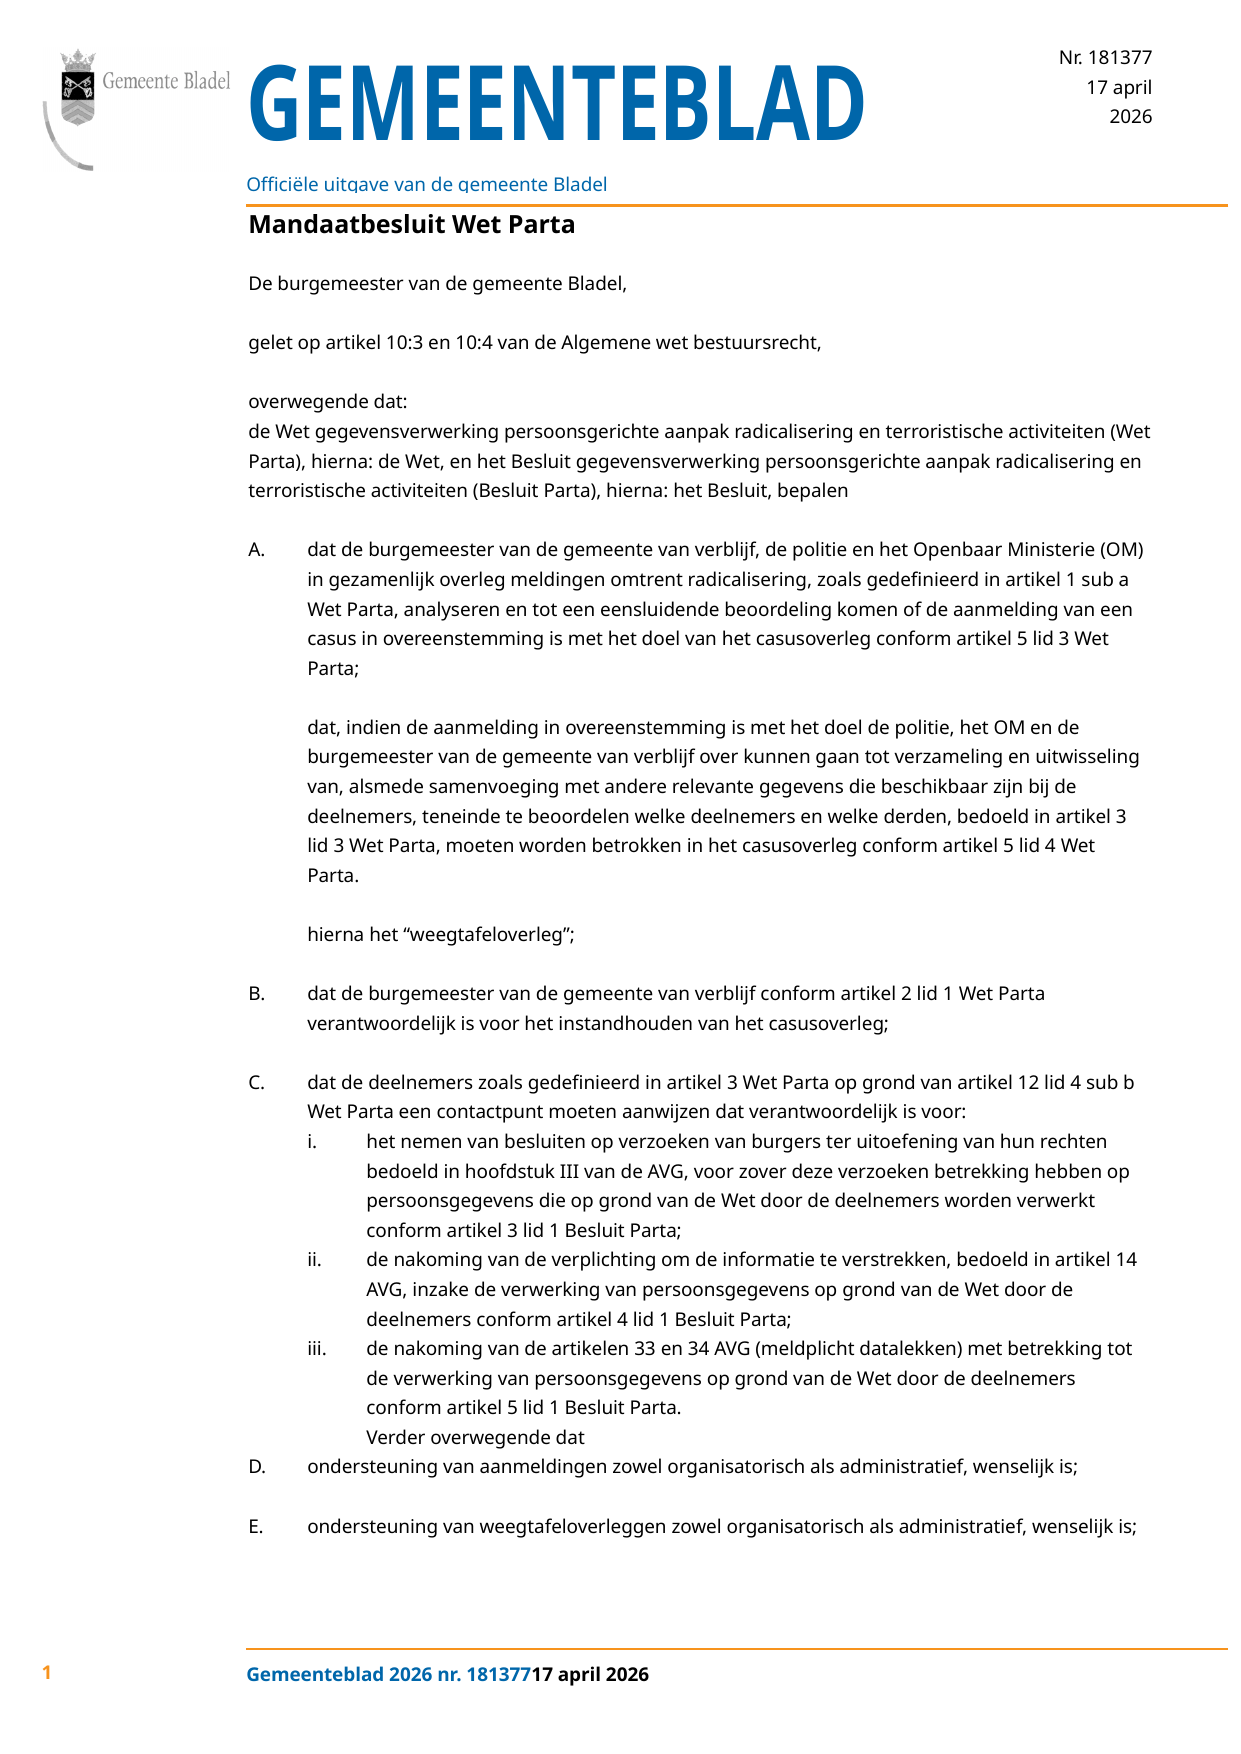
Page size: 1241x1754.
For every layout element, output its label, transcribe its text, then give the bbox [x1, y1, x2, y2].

text gelet op artikel 10:3 en 10:4 van de Algemene wet bestuursrecht, [248, 329, 1152, 355]
text de Wet gegevensverwerking persoonsgerichte aanpak radicalisering en terroristische activiteiten (Wet Parta), hierna: de Wet, en het Besluit gegevensverwerking persoonsgerichte aanpak radicalisering en terroristische activiteiten (Besluit Parta), hierna: het Besluit, bepalen [248, 418, 1152, 503]
list de verwerking van persoonsgegevens op grond van de Wet door de deelnemers conform artikel 5 lid 1 Besluit Parta. [307, 1365, 1152, 1420]
list ondersteuning van aanmeldingen zowel organisatorisch als administratief, wenselijk is; [248, 1454, 1152, 1479]
list dat, indien de aanmelding in overeenstemming is met het doel de politie, het OM en de burgemeester van de gemeente van verblijf over kunnen gaan tot verzameling en uitwisseling van, alsmede samenvoeging met andere relevante gegevens die beschikbaar zijn bij de deelnemers, teneinde te beoordelen welke deelnemers en welke derden, bedoeld in artikel 3 lid 3 Wet Parta, moeten worden betrokken in het casusoverleg conform artikel 5 lid 4 Wet Parta. [248, 714, 1152, 888]
text De burgemeester van de gemeente Bladel, [248, 270, 1152, 296]
text Mandaatbesluit Wet Parta [248, 207, 1152, 241]
list hierna het “weegtafeloverleg”; [248, 921, 1152, 947]
list dat de deelnemers zoals gedefinieerd in artikel 3 Wet Parta op grond van artikel 12 lid 4 sub b Wet Parta een contactpunt moeten aanwijzen dat verantwoordelijk is voor: [248, 1069, 1152, 1124]
list dat de burgemeester van de gemeente van verblijf conform artikel 2 lid 1 Wet Parta verantwoordelijk is voor het instandhouden van het casusoverleg; [248, 980, 1152, 1036]
list ondersteuning van weegtafeloverleggen zowel organisatorisch als administratief, wenselijk is; [248, 1513, 1152, 1538]
list Verder overwegende dat [307, 1424, 1152, 1450]
picture [41, 47, 231, 172]
list het nemen van besluiten op verzoeken van burgers ter uitoefening van hun rechten bedoeld in hoofdstuk III van de AVG, voor zover deze verzoeken betrekking hebben op persoonsgegevens die op grond van de Wet door de deelnemers worden verwerkt conform artikel 3 lid 1 Besluit Parta; [307, 1128, 1152, 1243]
text overwegende dat: [248, 389, 1152, 414]
list de nakoming van de verplichting om de informatie te verstrekken, bedoeld in artikel 14 AVG, inzake de verwerking van persoonsgegevens op grond van de Wet door de deelnemers conform artikel 4 lid 1 Besluit Parta; [307, 1247, 1152, 1331]
list de nakoming van de artikelen 33 en 34 AVG (meldplicht datalekken) met betrekking tot [307, 1335, 1152, 1361]
list dat de burgemeester van de gemeente van verblijf, de politie en het Openbaar Ministerie (OM) in gezamenlijk overleg meldingen omtrent radicalisering, zoals gedefinieerd in artikel 1 sub a Wet Parta, analyseren en tot een eensluidende beoordeling komen of de aanmelding van een casus in overeenstemming is met het doel van het casusoverleg conform artikel 5 lid 3 Wet Parta; [248, 537, 1152, 681]
